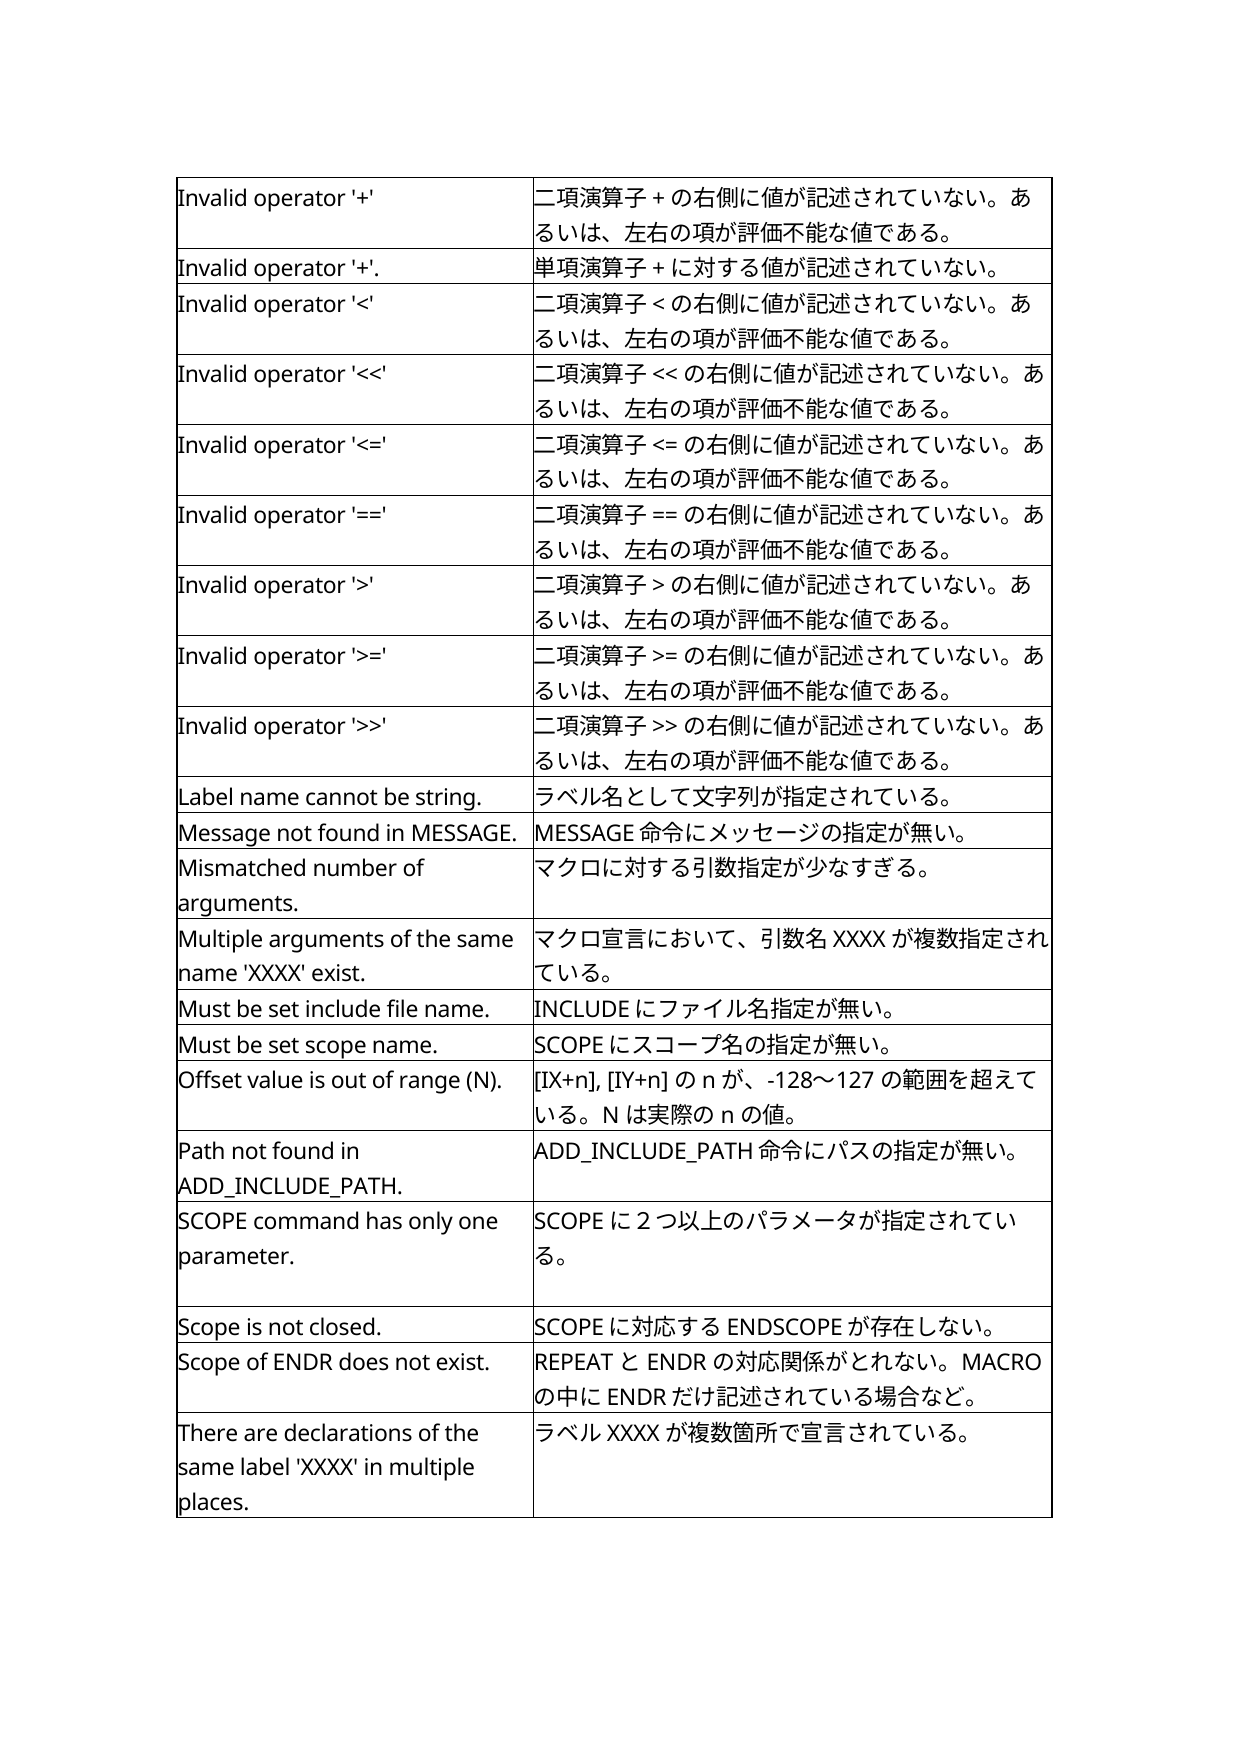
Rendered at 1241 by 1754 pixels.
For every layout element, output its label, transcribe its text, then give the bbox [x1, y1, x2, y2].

table_cell 二項演算子 + の右側に値が記述されていない。あるいは、左右の項が評価不能な値である。 [534, 178, 1051, 248]
table_cell SCOPEに対応するENDSCOPEが存在しない。 [534, 1307, 1051, 1342]
table_cell 二項演算子 == の右側に値が記述されていない。あるいは、左右の項が評価不能な値である。 [534, 496, 1051, 565]
table_cell ラベル XXXX が複数箇所で宣言されている。 [534, 1413, 1051, 1517]
table_cell ラベル名として文字列が指定されている。 [534, 777, 1051, 812]
table_cell マクロに対する引数指定が少なすぎる。 [534, 849, 1051, 918]
table_cell マクロ宣言において、引数名 XXXX が複数指定されている。 [534, 919, 1051, 988]
table_cell Invalid operator '==' [178, 496, 533, 565]
table_cell Invalid operator '<=' [178, 425, 533, 494]
table_cell [IX+n], [IY+n] の n が、-128～127 の範囲を超えている。N は実際の n の値。 [534, 1061, 1051, 1130]
table_cell Must be set include file name. [178, 990, 533, 1024]
table_cell Scope is not closed. [178, 1307, 533, 1342]
table_cell 二項演算子 < の右側に値が記述されていない。あるいは、左右の項が評価不能な値である。 [534, 284, 1051, 354]
table_cell Path not found in ADD_INCLUDE_PATH. [178, 1131, 533, 1201]
table_cell Scope of ENDR does not exist. [178, 1343, 533, 1412]
table_cell 二項演算子 >> の右側に値が記述されていない。あるいは、左右の項が評価不能な値である。 [534, 707, 1051, 776]
table_cell 二項演算子 >= の右側に値が記述されていない。あるいは、左右の項が評価不能な値である。 [534, 636, 1051, 706]
table_cell SCOPE に２つ以上のパラメータが指定されている。 [534, 1202, 1051, 1306]
table_cell Invalid operator '<' [178, 284, 533, 354]
table_cell REPEAT と ENDR の対応関係がとれない。MACROの中にENDRだけ記述されている場合など。 [534, 1343, 1051, 1412]
table_cell Invalid operator '>=' [178, 636, 533, 706]
table_cell Invalid operator '>' [178, 566, 533, 635]
table_cell Label name cannot be string. [178, 777, 533, 812]
table_cell Must be set scope name. [178, 1025, 533, 1060]
table_cell 単項演算子 + に対する値が記述されていない。 [534, 249, 1051, 283]
table_cell SCOPEにスコープ名の指定が無い。 [534, 1025, 1051, 1060]
table_cell Invalid operator '+'. [178, 249, 533, 283]
table_cell MESSAGE命令にメッセージの指定が無い。 [534, 813, 1051, 848]
table_cell SCOPE command has only one parameter. [178, 1202, 533, 1306]
table_cell Invalid operator '+' [178, 178, 533, 248]
table_cell 二項演算子 <= の右側に値が記述されていない。あるいは、左右の項が評価不能な値である。 [534, 425, 1051, 494]
table_cell 二項演算子 << の右側に値が記述されていない。あるいは、左右の項が評価不能な値である。 [534, 355, 1051, 424]
table_cell 二項演算子 > の右側に値が記述されていない。あるいは、左右の項が評価不能な値である。 [534, 566, 1051, 635]
table_cell Mismatched number of arguments. [178, 849, 533, 918]
table_cell Message not found in MESSAGE. [178, 813, 533, 848]
table_cell Offset value is out of range (N). [178, 1061, 533, 1130]
table_cell INCLUDEにファイル名指定が無い。 [534, 990, 1051, 1024]
table_cell There are declarations of the same label 'XXXX' in multiple places. [178, 1413, 533, 1517]
table_cell ADD_INCLUDE_PATH命令にパスの指定が無い。 [534, 1131, 1051, 1201]
table_cell Multiple arguments of the same name 'XXXX' exist. [178, 919, 533, 988]
table_cell Invalid operator '>>' [178, 707, 533, 776]
table_cell Invalid operator '<<' [178, 355, 533, 424]
